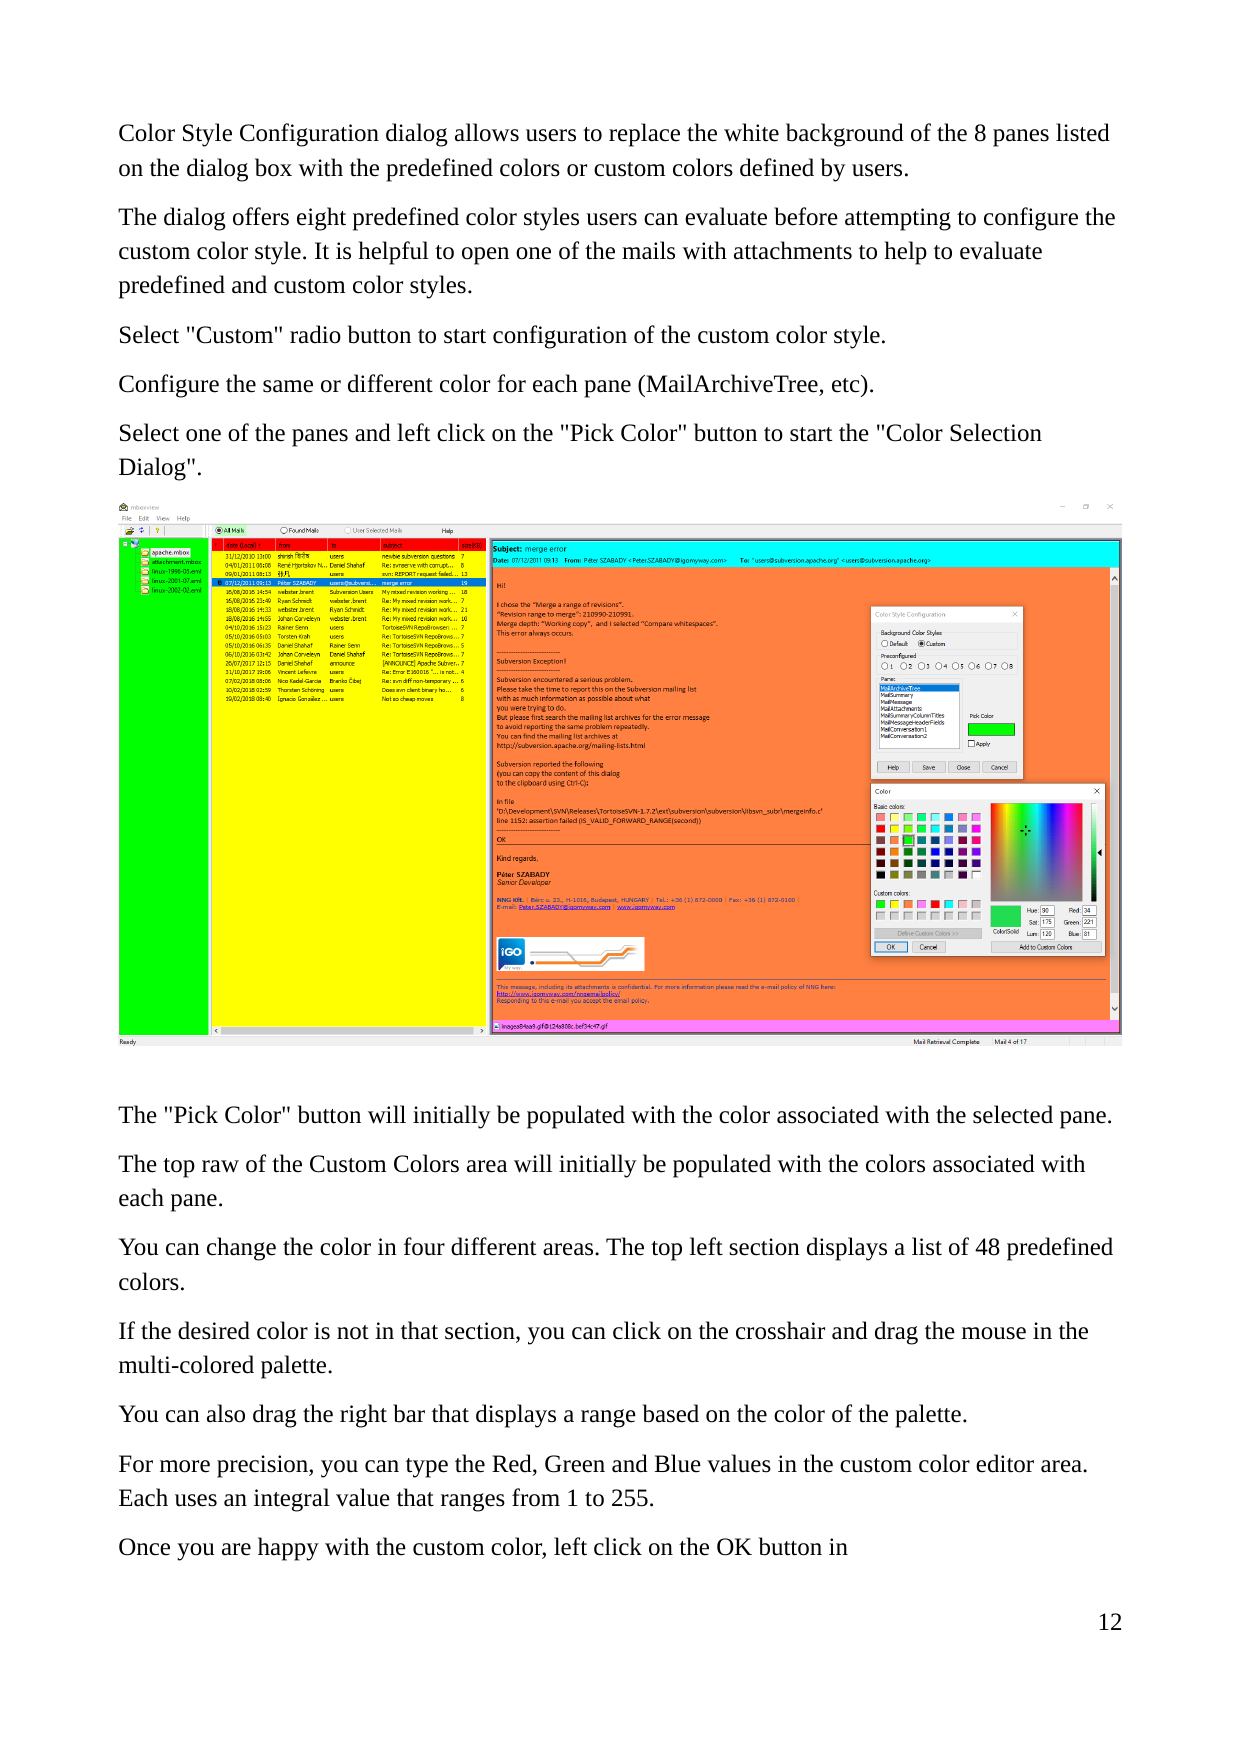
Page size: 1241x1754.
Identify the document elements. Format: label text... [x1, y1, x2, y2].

text The "Pick Color" button will initially be populated with the color associated with the selected pane. [118, 1100, 1122, 1129]
text The dialog offers eight predefined color styles users can evaluate before attempting to configure the custom color style. It is helpful to open one of the mails with attachments to help to evaluate predefined and custom color styles. [118, 202, 1122, 299]
text Select one of the panes and left click on the "Pick Color" button to start the "Color Selection Dialog". [118, 418, 1122, 481]
text Color Style Configuration dialog allows users to replace the white background of the 8 panes listed on the dialog box with the predefined colors or custom colors defined by users. [118, 118, 1122, 181]
text You can also drag the right bar that displays a range based on the color of the palette. [118, 1399, 1122, 1428]
picture [118, 501, 1123, 1046]
text You can change the color in four different areas. The top left section displays a list of 48 predefined colors. [118, 1232, 1122, 1296]
text For more precision, you can type the Red, Green and Blue values in the custom color editor area. Each uses an integral value that ranges from 1 to 255. [118, 1449, 1122, 1512]
text The top raw of the Custom Colors area will initially be populated with the colors associated with each pane. [118, 1149, 1122, 1212]
text If the desired color is not in that section, you can click on the crosshair and drag the mouse in the multi-colored palette. [118, 1316, 1122, 1379]
text Configure the same or different color for each pane (MailArchiveTree, etc). [118, 369, 1122, 397]
text Once you are happy with the custom color, left click on the OK button in [118, 1532, 1122, 1561]
text Select "Custom" radio button to start configuration of the custom color style. [118, 320, 1122, 348]
